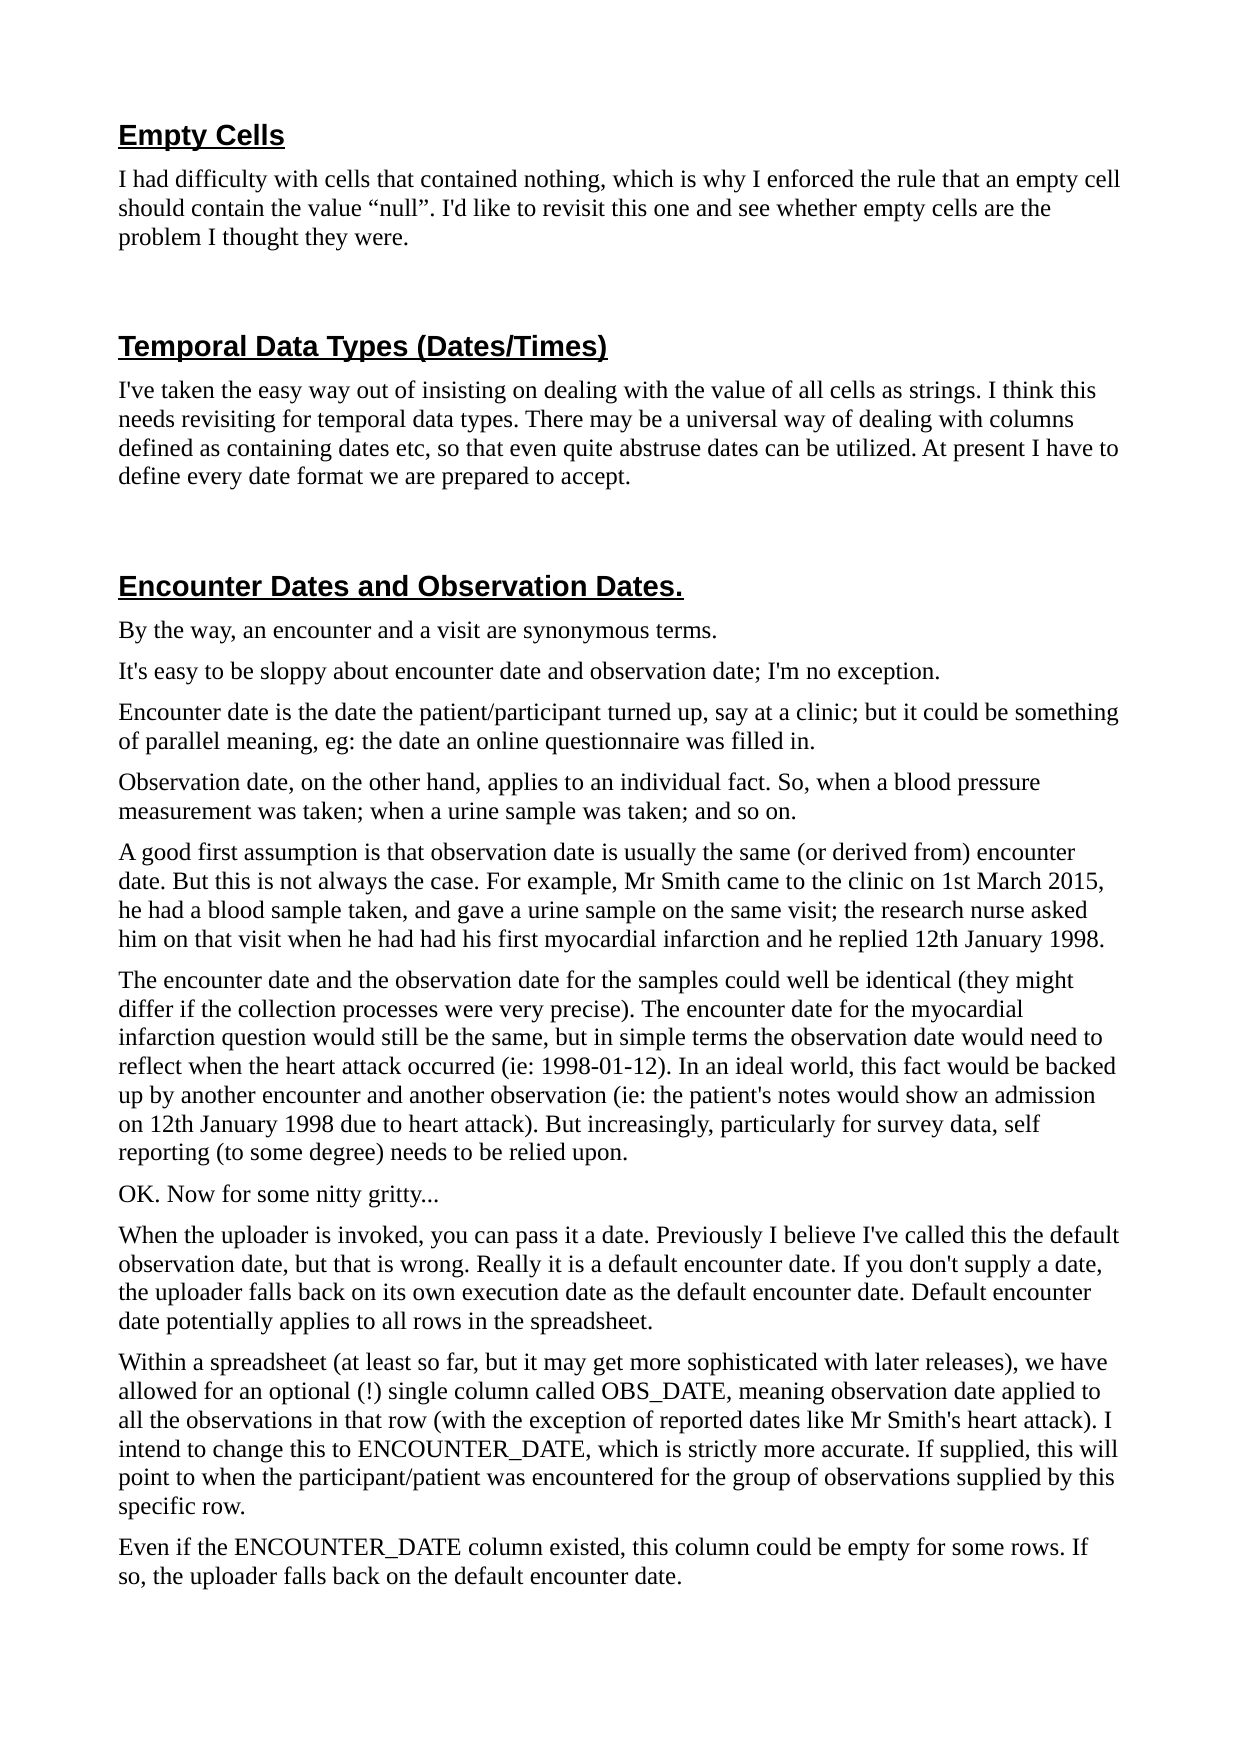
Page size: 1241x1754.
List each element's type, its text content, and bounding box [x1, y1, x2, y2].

text I've taken the easy way out of insisting on dealing with the value of all cells as strings. I think this needs revisiting for temporal data types. There may be a universal way of dealing with columns defined as containing dates etc, so that even quite abstruse dates can be utilized. At present I have to define every date format we are prepared to accept. [118, 375, 1122, 490]
text When the uploader is invoked, you can pass it a date. Previously I believe I've called this the default observation date, but that is wrong. Really it is a default encounter date. If you don't supply a date, the uploader falls back on its own execution date as the default encounter date. Default encounter date potentially applies to all rows in the spreadsheet. [118, 1220, 1122, 1335]
text OK. Now for some nitty gritty... [118, 1179, 1122, 1207]
text Observation date, on the other hand, applies to an individual fact. So, when a blood pressure measurement was taken; when a urine sample was taken; and so on. [118, 767, 1122, 825]
text Even if the ENCOUNTER_DATE column existed, this column could be empty for some rows. If so, the uploader falls back on the default encounter date. [118, 1532, 1122, 1590]
subtitle Encounter Dates and Observation Dates. [118, 569, 1122, 602]
text Within a spreadsheet (at least so far, but it may get more sophisticated with later releases), we have allowed for an optional (!) single column called OBS_DATE, meaning observation date applied to all the observations in that row (with the exception of reported dates like Mr Smith's heart attack). I intend to change this to ENCOUNTER_DATE, which is strictly more accurate. If supplied, this will point to when the participant/patient was encountered for the group of observations supplied by this specific row. [118, 1347, 1122, 1520]
subtitle Empty Cells [118, 118, 1122, 152]
subtitle Temporal Data Types (Dates/Times) [118, 329, 1122, 363]
text By the way, an encounter and a visit are synonymous terms. [118, 615, 1122, 644]
text The encounter date and the observation date for the samples could well be identical (they might differ if the collection processes were very precise). The encounter date for the myocardial infarction question would still be the same, but in simple terms the observation date would need to reflect when the heart attack occurred (ie: 1998-01-12). In an ideal world, this fact would be backed up by another encounter and another observation (ie: the patient's notes would show an admission on 12th January 1998 due to heart attack). But increasingly, particularly for survey data, self reporting (to some degree) needs to be relied upon. [118, 965, 1122, 1166]
text I had difficulty with cells that contained nothing, which is why I enforced the rule that an empty cell should contain the value “null”. I'd like to revisit this one and see whether empty cells are the problem I thought they were. [118, 164, 1122, 250]
text A good first assumption is that observation date is usually the same (or derived from) encounter date. But this is not always the case. For example, Mr Smith came to the clinic on 1st March 2015, he had a blood sample taken, and gave a urine sample on the same visit; the research nurse asked him on that visit when he had had his first myocardial infarction and he replied 12th January 1998. [118, 837, 1122, 952]
text It's easy to be sloppy about encounter date and observation date; I'm no exception. [118, 656, 1122, 685]
text Encounter date is the date the patient/participant turned up, say at a clinic; but it could be something of parallel meaning, eg: the date an online questionnaire was filled in. [118, 697, 1122, 755]
